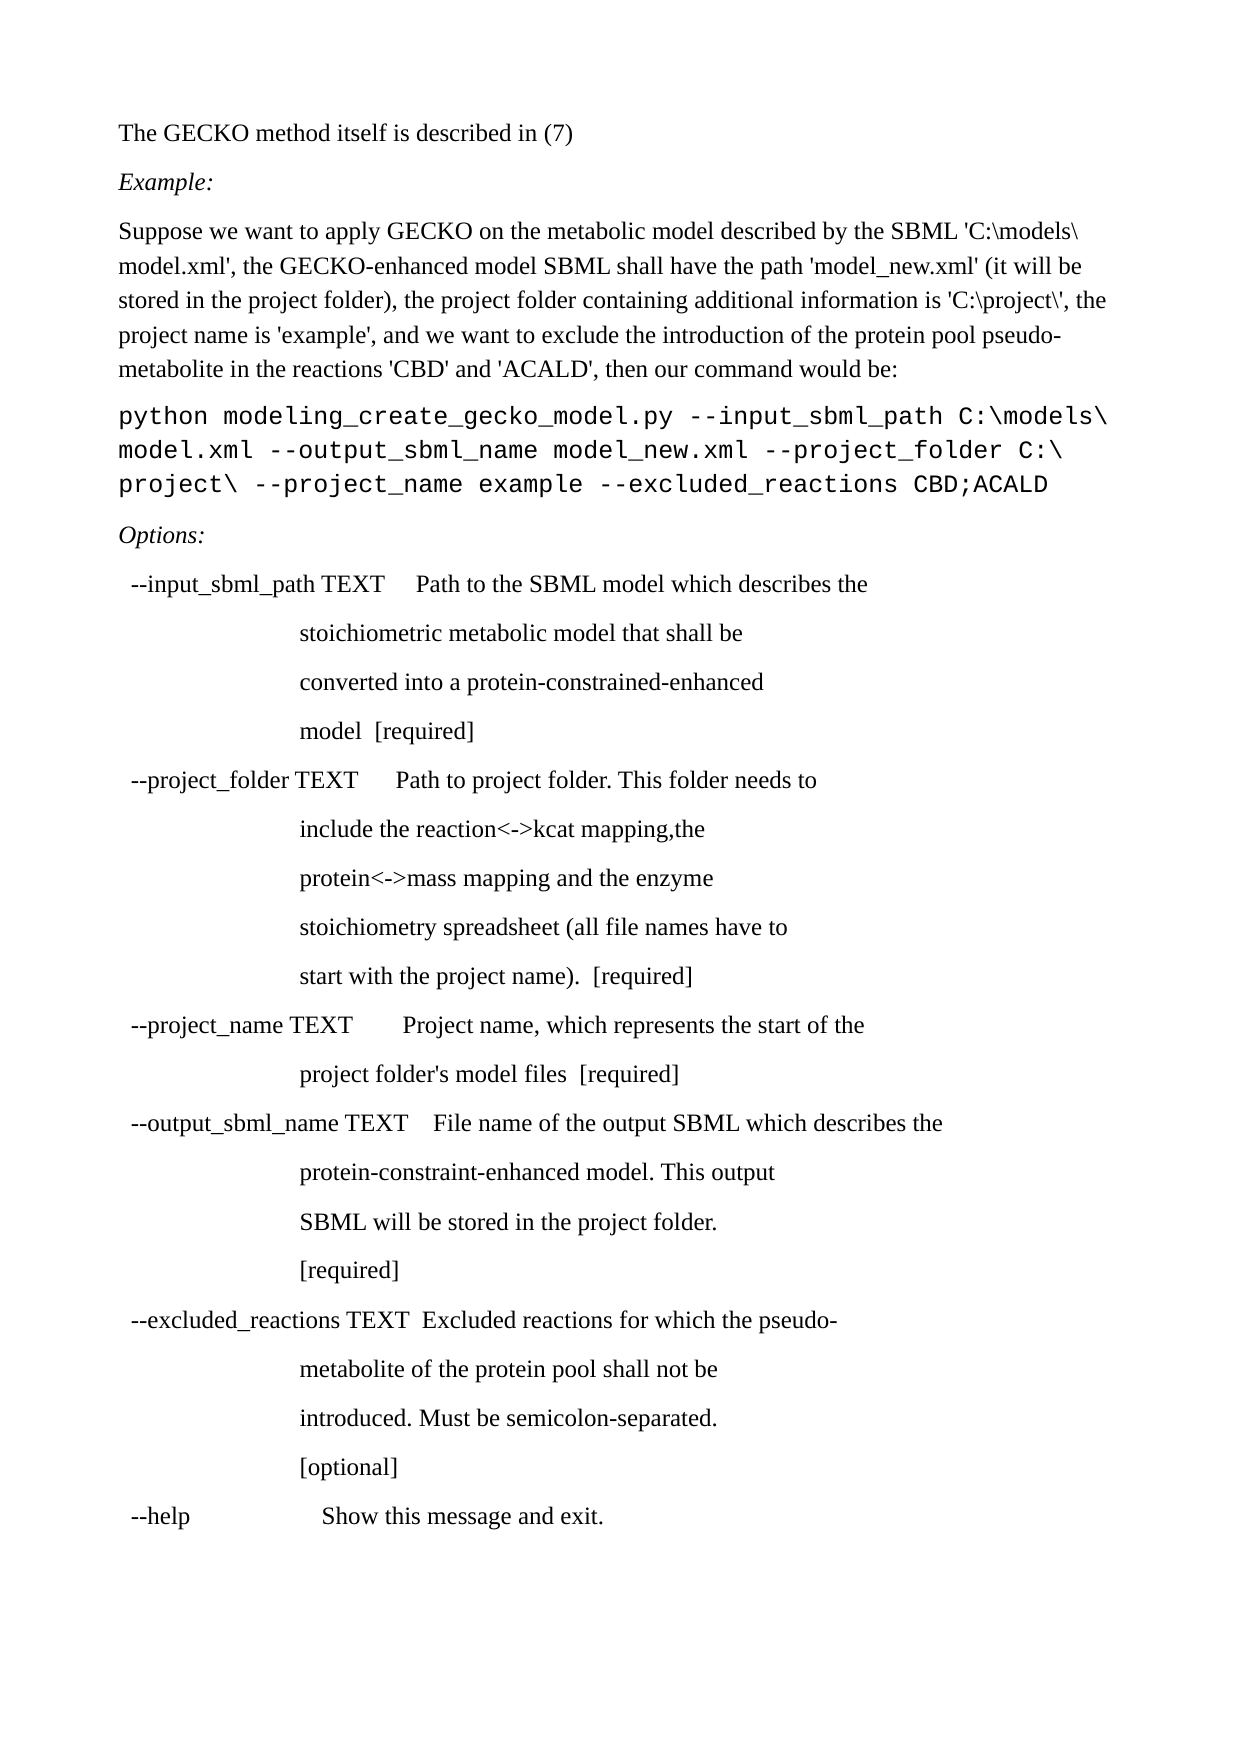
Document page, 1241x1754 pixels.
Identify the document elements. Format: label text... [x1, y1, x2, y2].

text [optional] [118, 1452, 1122, 1481]
text --output_sbml_name TEXT File name of the output SBML which describes the [118, 1108, 1122, 1137]
text --help Show this message and exit. [118, 1501, 1122, 1530]
text start with the project name). [required] [118, 961, 1122, 990]
text model [required] [118, 716, 1122, 745]
text stoichiometric metabolic model that shall be [118, 618, 1122, 647]
text --input_sbml_path TEXT Path to the SBML model which describes the [118, 569, 1122, 597]
text --project_name TEXT Project name, which represents the start of the [118, 1010, 1122, 1039]
text stoichiometry spreadsheet (all file names have to [118, 912, 1122, 941]
text SBML will be stored in the project folder. [118, 1207, 1122, 1235]
text Example: [118, 167, 1122, 196]
text include the reaction<->kcat mapping,the [118, 814, 1122, 843]
text python modeling_create_gecko_model.py --input_sbml_path C:\models\model.xml --output_sbml_name model_new.xml --project_folder C:\project\ --project_name example --excluded_reactions CBD;ACALD [118, 403, 1122, 499]
text project folder's model files [required] [118, 1059, 1122, 1088]
text Suppose we want to apply GECKO on the metabolic model described by the SBML 'C:\models\model.xml', the GECKO-enhanced model SBML shall have the path 'model_new.xml' (it will be stored in the project folder), the project folder containing additional information is 'C:\project\', the project name is 'example', and we want to exclude the introduction of the protein pool pseudo-metabolite in the reactions 'CBD' and 'ACALD', then our command would be: [118, 216, 1122, 383]
text protein<->mass mapping and the enzyme [118, 863, 1122, 892]
text [required] [118, 1256, 1122, 1284]
text The GECKO method itself is described in (7) [118, 118, 1122, 147]
text --project_folder TEXT Path to project folder. This folder needs to [118, 765, 1122, 794]
text converted into a protein-constrained-enhanced [118, 667, 1122, 696]
text protein-constraint-enhanced model. This output [118, 1157, 1122, 1186]
text Options: [118, 520, 1122, 548]
text --excluded_reactions TEXT Excluded reactions for which the pseudo- [118, 1305, 1122, 1333]
text introduced. Must be semicolon-separated. [118, 1403, 1122, 1432]
text metabolite of the protein pool shall not be [118, 1354, 1122, 1382]
